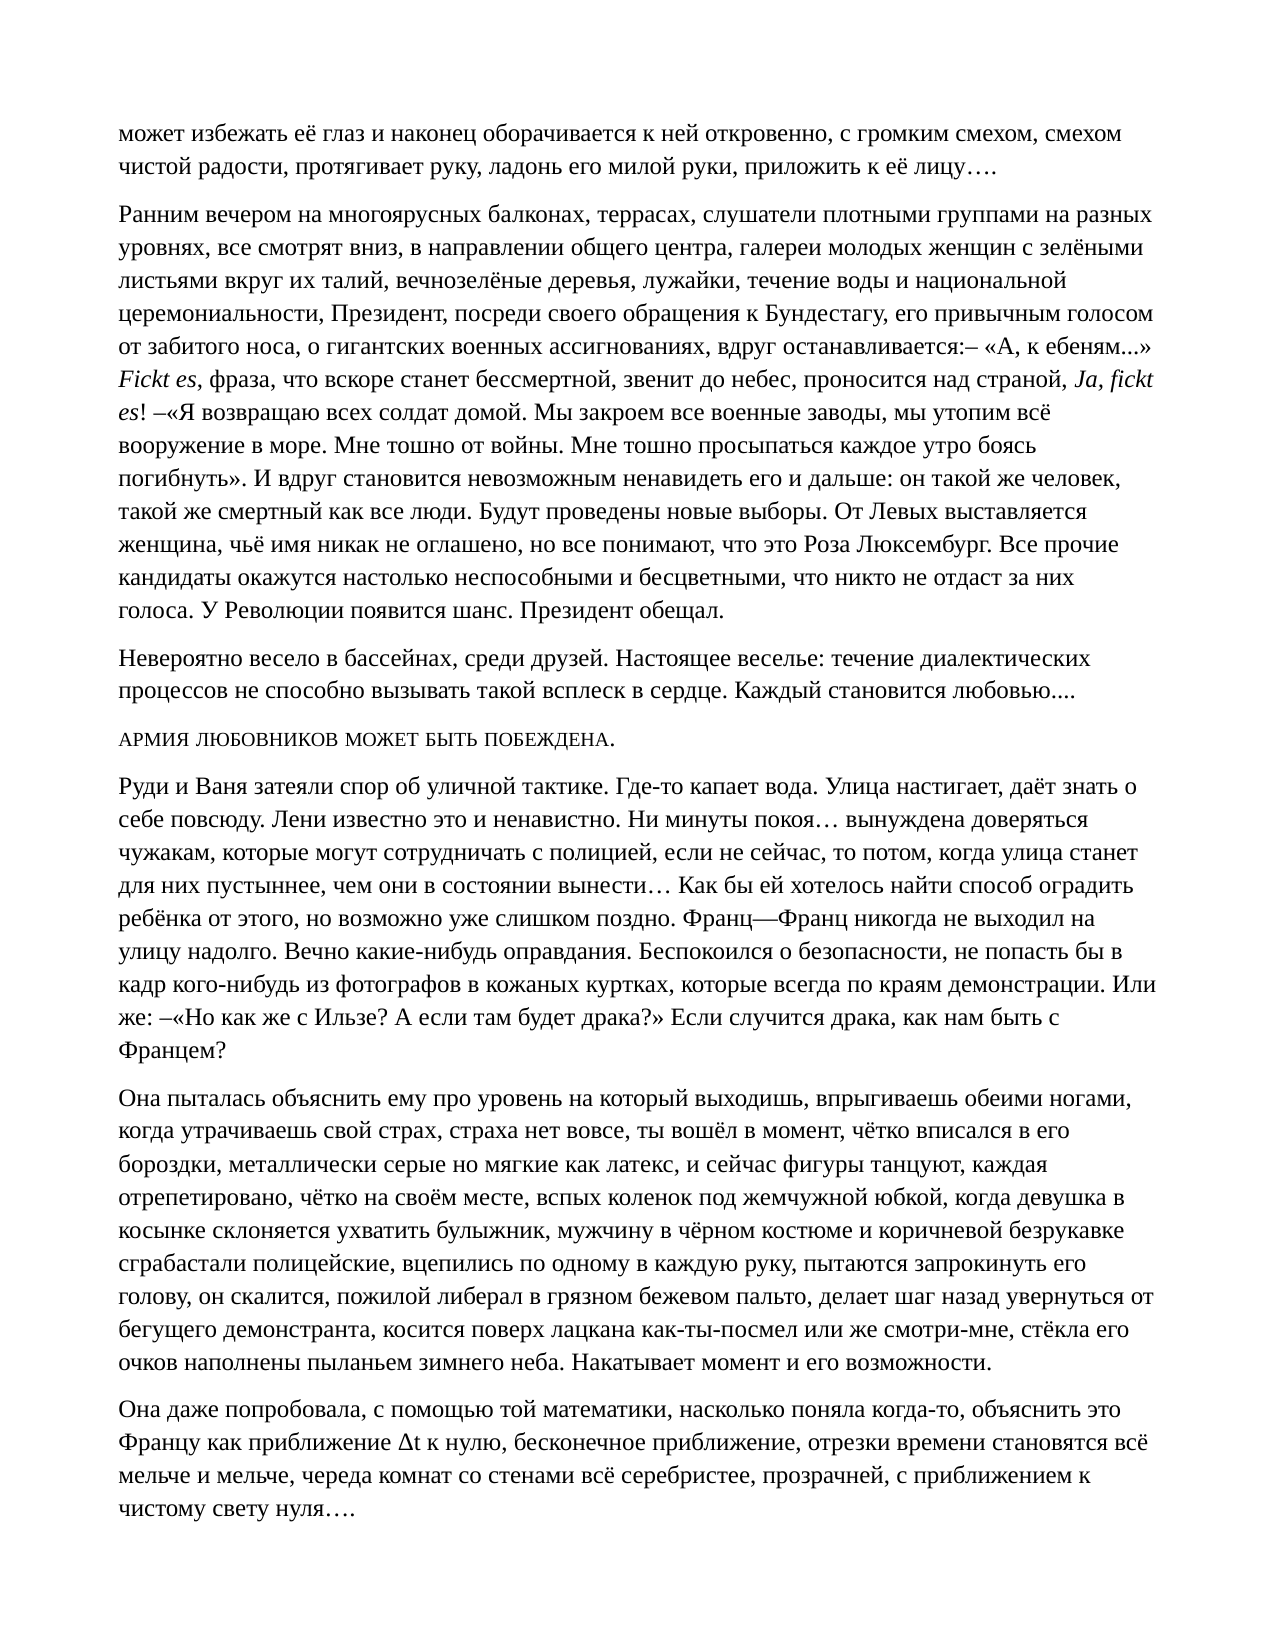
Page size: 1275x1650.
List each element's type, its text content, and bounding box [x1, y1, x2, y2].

text Она пыталась объяснить ему про уровень на который выходишь, впрыгиваешь обеими ногами, когда утрачиваешь свой страх, страха нет вовсе, ты вошёл в момент, чётко вписался в его бороздки, металлически серые но мягкие как латекс, и сейчас фигуры танцуют, каждая отрепетировано, чётко на своём месте, вспых коленок под жемчужной юбкой, когда девушка в косынке склоняется ухватить булыжник, мужчину в чёрном костюме и коричневой безрукавке сграбастали полицейские, вцепились по одному в каждую руку, пытаются запрокинуть его голову, он скалится, пожилой либерал в грязном бежевом пальто, делает шаг назад увернуться от бегущего демонстранта, косится поверх лацкана как-ты-посмел или же смотри-мне, стёкла его очков наполнены пыланьем зимнего неба. Накатывает момент и его возможности. [118, 1083, 1157, 1376]
text Она даже попробовала, с помощью той математики, насколько поняла когда-то, объяснить это Францу как приближение Δt к нулю, бесконечное приближение, отрезки времени становятся всё мельче и мельче, череда комнат со стенами всё серебристее, прозрачней, с приближением к чистому свету нуля…. [118, 1394, 1157, 1522]
text Ранним вечером на многоярусных балконах, террасах, слушатели плотными группами на разных уровнях, все смотрят вниз, в направлении общего центра, галереи молодых женщин с зелёными листьями вкруг их талий, вечнозелёные деревья, лужайки, течение воды и национальной церемониальности, Президент, посреди своего обращения к Бундестагу, его привычным голосом от забитого носа, о гигантских военных ассигнованиях, вдруг останавливается:– «А, к ебеням...» Fickt es, фраза, что вскоре станет бессмертной, звенит до небес, проносится над страной, Ja, fickt es! –«Я возвращаю всех солдат домой. Мы закроем все военные заводы, мы утопим всё вооружение в море. Мне тошно от войны. Мне тошно просыпаться каждое утро боясь погибнуть». И вдруг становится невозможным ненавидеть его и дальше: он такой же человек, такой же смертный как все люди. Будут проведены новые выборы. От Левых выставляется женщина, чьё имя никак не оглашено, но все понимают, что это Роза Люксембург. Все прочие кандидаты окажутся настолько неспособными и бесцветными, что никто не отдаст за них голоса. У Революции появится шанс. Президент обещал. [118, 199, 1157, 624]
text может избежать её глаз и наконец оборачивается к ней откровенно, с громким смехом, смехом чистой радости, протягивает руку, ладонь его милой руки, приложить к её лицу…. [118, 118, 1157, 180]
text Невероятно весело в бассейнах, среди друзей. Настоящее веселье: течение диалектических процессов не способно вызывать такой всплеск в сердце. Каждый становится любовью.... [118, 643, 1157, 704]
text Руди и Ваня затеяли спор об уличной тактике. Где-то капает вода. Улица настигает, даёт знать о себе повсюду. Лени известно это и ненавистно. Ни минуты покоя… вынуждена доверяться чужакам, которые могут сотрудничать с полицией, если не сейчас, то потом, когда улица станет для них пустыннее, чем они в состоянии вынести… Как бы ей хотелось найти способ оградить ребёнка от этого, но возможно уже слишком поздно. Франц—Франц никогда не выходил на улицу надолго. Вечно какие-нибудь оправдания. Беспокоился о безопасности, не попасть бы в кадр кого-нибудь из фотографов в кожаных куртках, которые всегда по краям демонстрации. Или же: –«Но как же с Ильзе? А если там будет драка?» Если случится драка, как нам быть с Францем? [118, 771, 1157, 1064]
text армия любовников может быть побеждена. [118, 723, 1157, 752]
